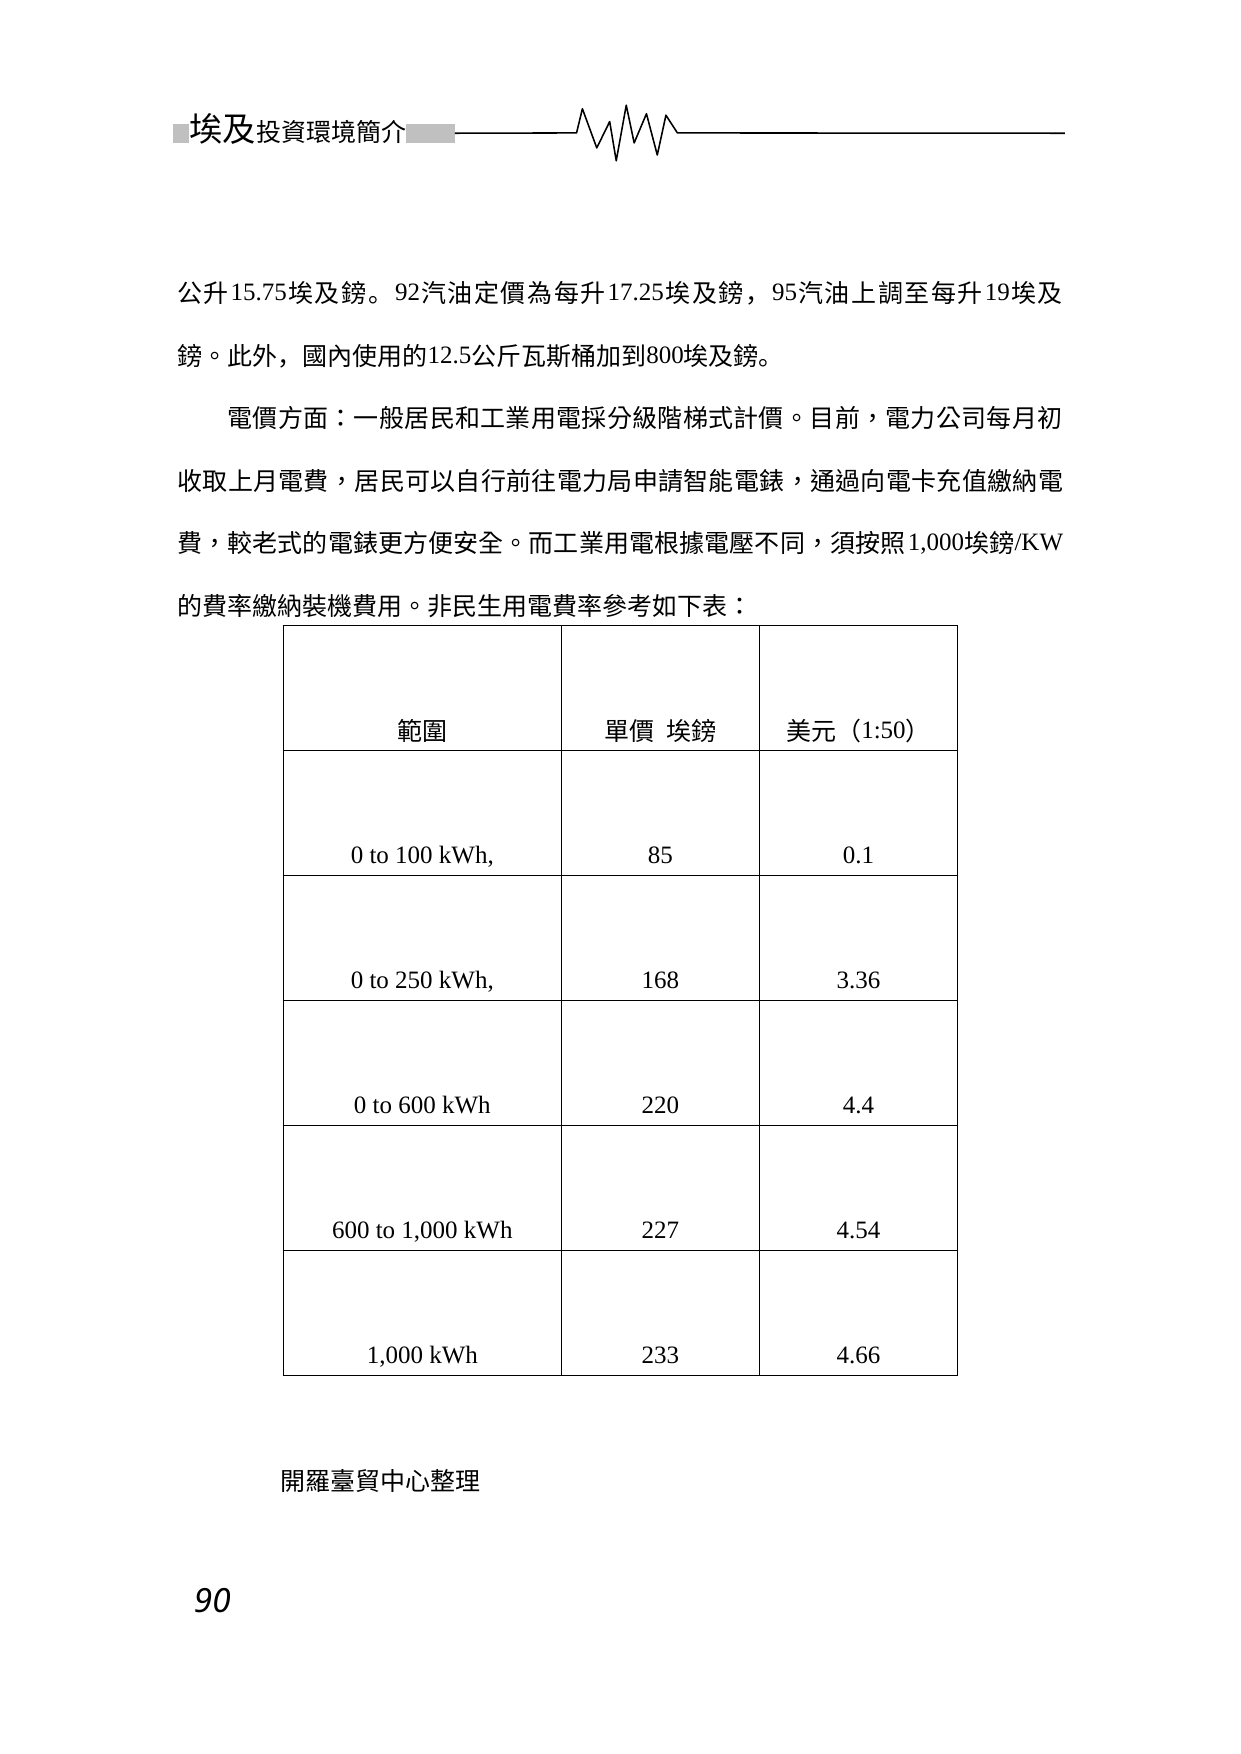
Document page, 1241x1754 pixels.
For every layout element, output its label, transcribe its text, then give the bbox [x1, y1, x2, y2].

table_cell 4.4 [760, 1001, 957, 1125]
table_cell 233 [562, 1251, 759, 1375]
table_cell 4.54 [760, 1126, 957, 1250]
table_header 美元（1:50） [760, 626, 957, 750]
table_cell 0 to 250 kWh, [284, 876, 561, 1000]
text 開羅臺貿中心整理 [280, 1438, 1063, 1500]
table_cell 3.36 [760, 876, 957, 1000]
table_cell 168 [562, 876, 759, 1000]
table_cell 0 to 100 kWh, [284, 751, 561, 875]
table_cell 600 to 1,000 kWh [284, 1126, 561, 1250]
table_cell 220 [562, 1001, 759, 1125]
table_cell 0.1 [760, 751, 957, 875]
table_cell 0 to 600 kWh [284, 1001, 561, 1125]
table_header 範圍 [284, 626, 561, 750]
table_cell 4.66 [760, 1251, 957, 1375]
text 電價方面：一般居民和工業用電採分級階梯式計價。目前，電力公司每月初收取上月電費，居民可以自行前往電力局申請智能電錶，通過向電卡充值繳納電費，較老式的電錶更方便安全。而工業用電根據電壓不同，須按照1,000埃鎊/KW的費率繳納裝機費用。非民生用電費率參考如下表： [177, 375, 1063, 625]
table_cell 85 [562, 751, 759, 875]
table_cell 227 [562, 1126, 759, 1250]
table_header 單價 埃鎊 [562, 626, 759, 750]
text 公升15.75埃及鎊。92汽油定價為每升17.25埃及鎊，95汽油上調至每升19埃及鎊。此外，國內使用的12.5公斤瓦斯桶加到800埃及鎊。 [177, 250, 1063, 375]
table_cell 1,000 kWh [284, 1251, 561, 1375]
